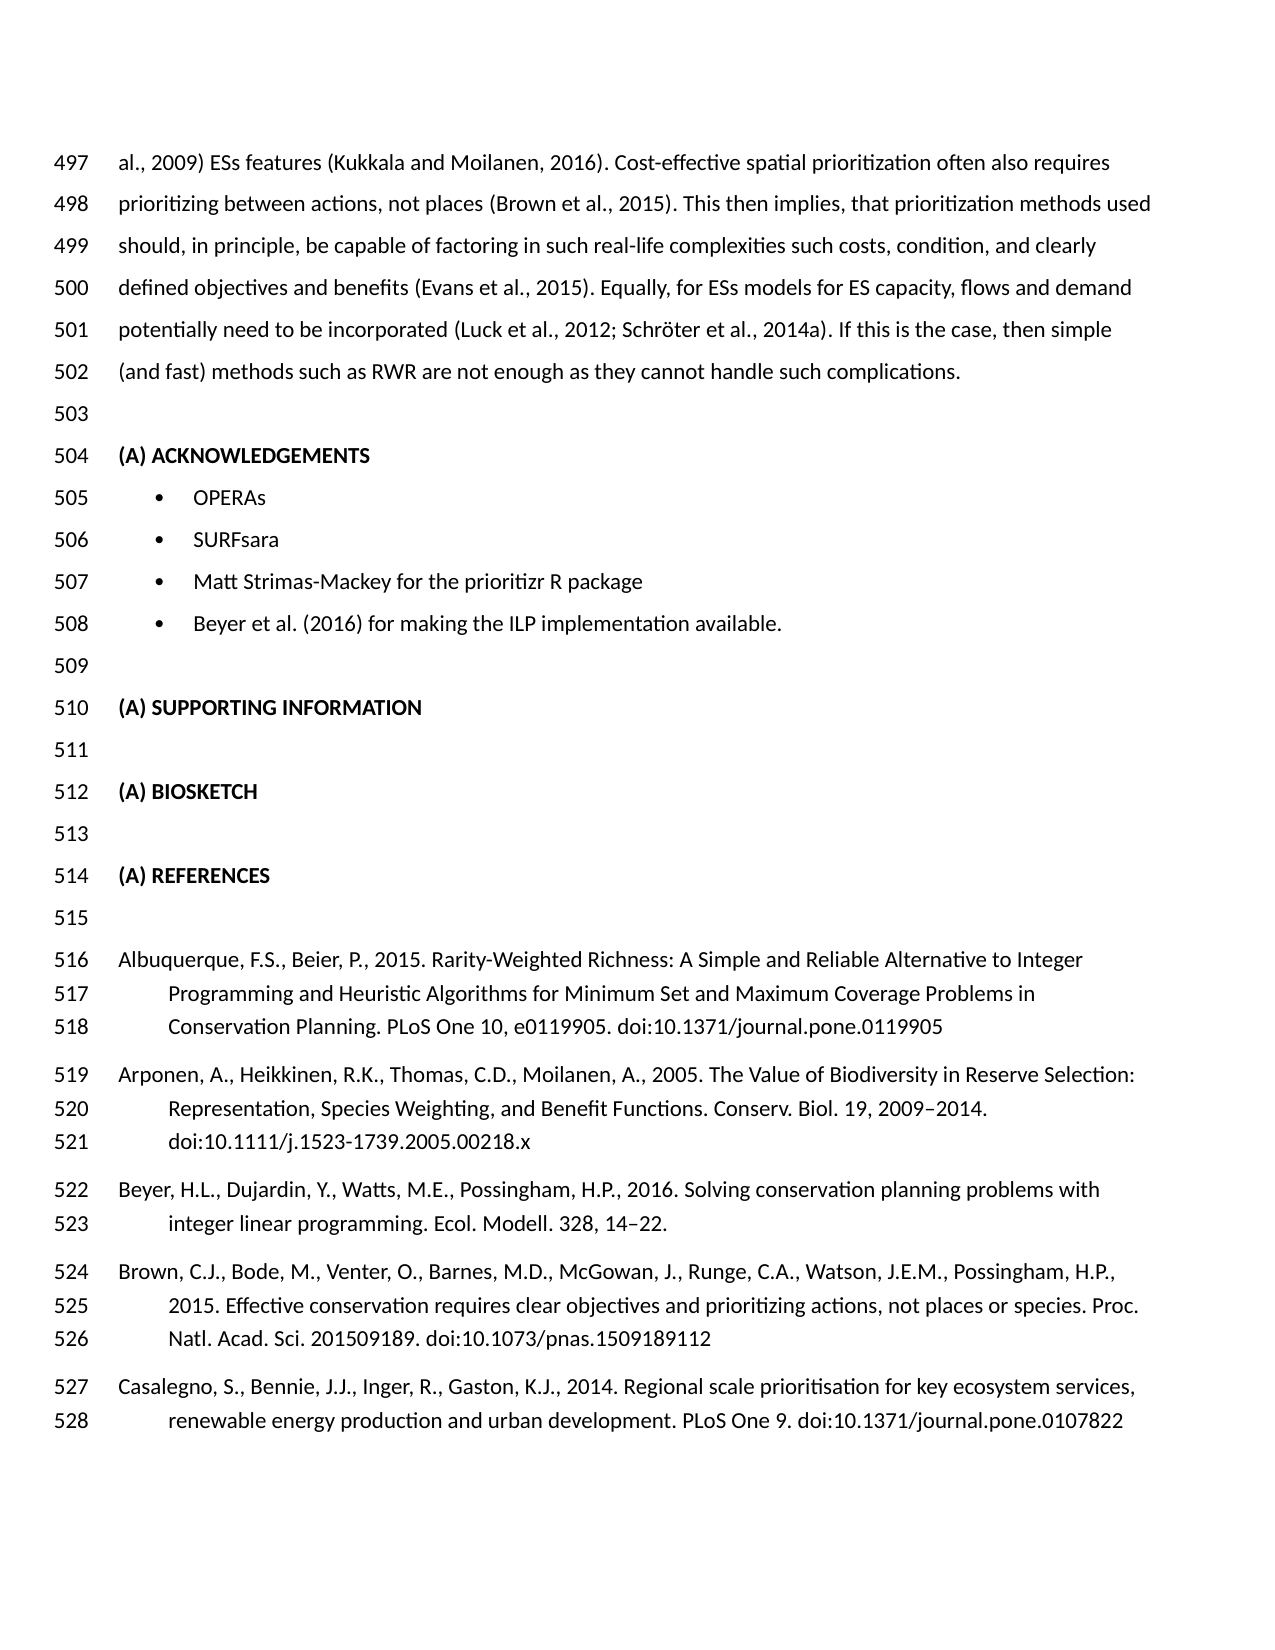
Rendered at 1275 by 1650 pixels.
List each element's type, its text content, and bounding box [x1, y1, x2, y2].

text Brown, C.J., Bode, M., Venter, O., Barnes, M.D., McGowan, J., Runge, C.A., Watson, J.E.M., Possingham, H.P., 2015. Effective conservation requires clear objectives and prioritizing actions, not places or species. Proc. Natl. Acad. Sci. 201509189. doi:10.1073/pnas.1509189112 [118, 1257, 1157, 1352]
text Casalegno, S., Bennie, J.J., Inger, R., Gaston, K.J., 2014. Regional scale prioritisation for key ecosystem services, renewable energy production and urban development. PLoS One 9. doi:10.1371/journal.pone.0107822 [118, 1372, 1157, 1434]
subtitle (A) ACKNOWLEDGEMENTS [118, 441, 1157, 469]
list Matt Strimas-Mackey for the prioritizr R package [156, 567, 1157, 595]
text (A) BIOSKETCH [118, 777, 1157, 805]
list Beyer et al. (2016) for making the ILP implementation available. [156, 609, 1157, 637]
text Albuquerque, F.S., Beier, P., 2015. Rarity-Weighted Richness: A Simple and Reliable Alternative to Integer Programming and Heuristic Algorithms for Minimum Set and Maximum Coverage Problems in Conservation Planning. PLoS One 10, e0119905. doi:10.1371/journal.pone.0119905 [118, 945, 1157, 1040]
subtitle (A) SUPPORTING INFORMATION [118, 693, 1157, 721]
text Arponen, A., Heikkinen, R.K., Thomas, C.D., Moilanen, A., 2005. The Value of Biodiversity in Reserve Selection: Representation, Species Weighting, and Benefit Functions. Conserv. Biol. 19, 2009–2014. doi:10.1111/j.1523-1739.2005.00218.x [118, 1060, 1157, 1156]
text Beyer, H.L., Dujardin, Y., Watts, M.E., Possingham, H.P., 2016. Solving conservation planning problems with integer linear programming. Ecol. Modell. 328, 14–22. [118, 1176, 1157, 1237]
text al., 2009)⁠ ESs features (Kukkala and Moilanen, 2016)⁠. Cost-effective spatial prioritization often also requires prioritizing between actions, not places (Brown et al., 2015)⁠. This then implies, that prioritization methods used should, in principle, be capable of factoring in such real-life complexities such costs, condition, and clearly defined objectives and benefits (Evans et al., 2015)⁠. Equally, for ESs models for ES capacity, flows and demand potentially need to be incorporated (Luck et al., 2012; Schröter et al., 2014a)⁠. If this is the case, then simple (and fast) methods such as RWR are not enough as they cannot handle such complications. [118, 148, 1157, 386]
subtitle (A) REFERENCES [118, 861, 1157, 889]
list SURFsara [156, 525, 1157, 553]
list OPERAs [156, 483, 1157, 511]
